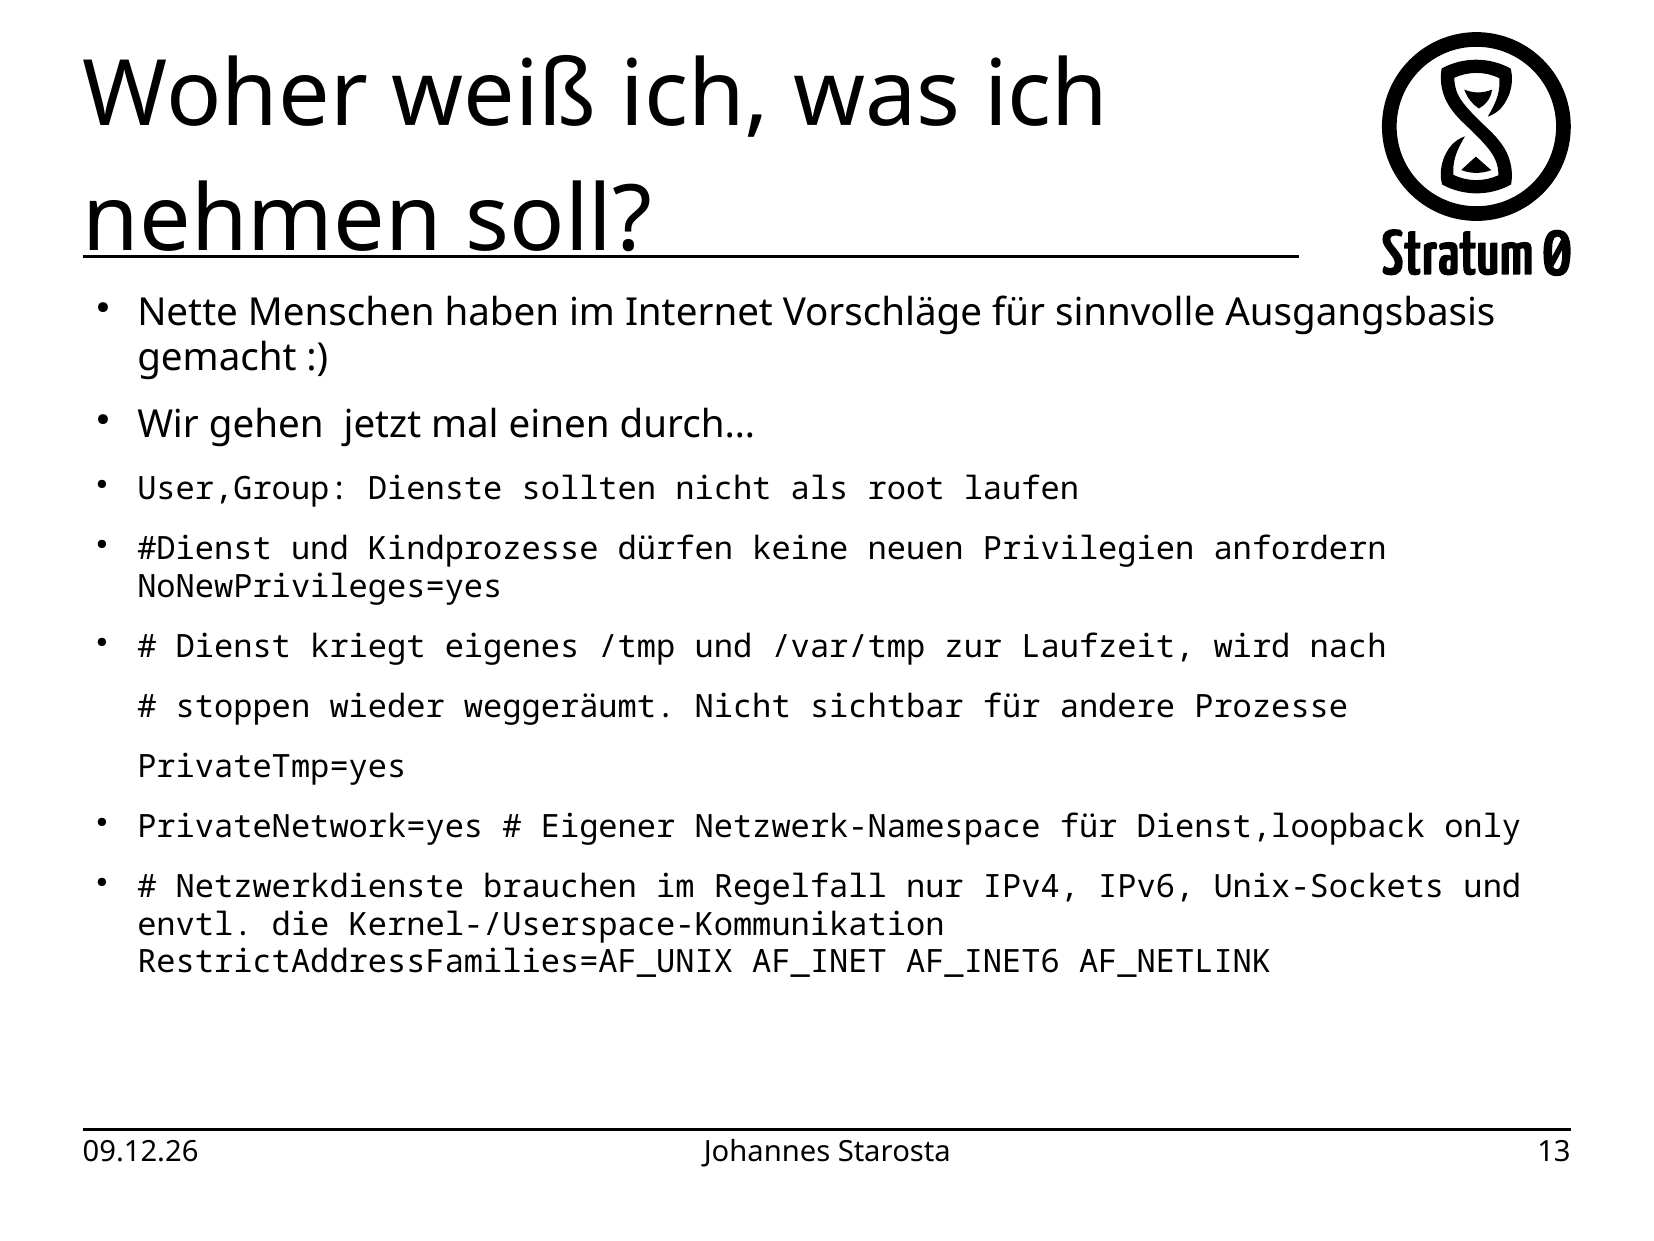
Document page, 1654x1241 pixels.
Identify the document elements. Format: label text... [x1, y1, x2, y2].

list Nette Menschen haben im Internet Vorschläge für sinnvolle Ausgangsbasis gemacht :) Wir gehen jetzt mal einen durch… User,Group: Dienste sollten nicht als root laufen #Dienst und Kindprozesse dürfen keine neuen Privilegien anfordern NoNewPrivileges=yes # Dienst kriegt eigenes /tmp und /var/tmp zur Laufzeit, wird nach # stoppen wieder weggeräumt. Nicht sichtbar für andere Prozesse PrivateTmp=yes PrivateNetwork=yes # Eigener Netzwerk-Namespace für Dienst,loopback only # Netzwerkdienste brauchen im Regelfall nur IPv4, IPv6, Unix-Sockets und envtl. die Kernel-/Userspace-Kommunikation RestrictAddressFamilies=AF_UNIX AF_INET AF_INET6 AF_NETLINK [82, 290, 1538, 1010]
title Woher weiß ich, was ich nehmen soll? [82, 49, 1300, 257]
